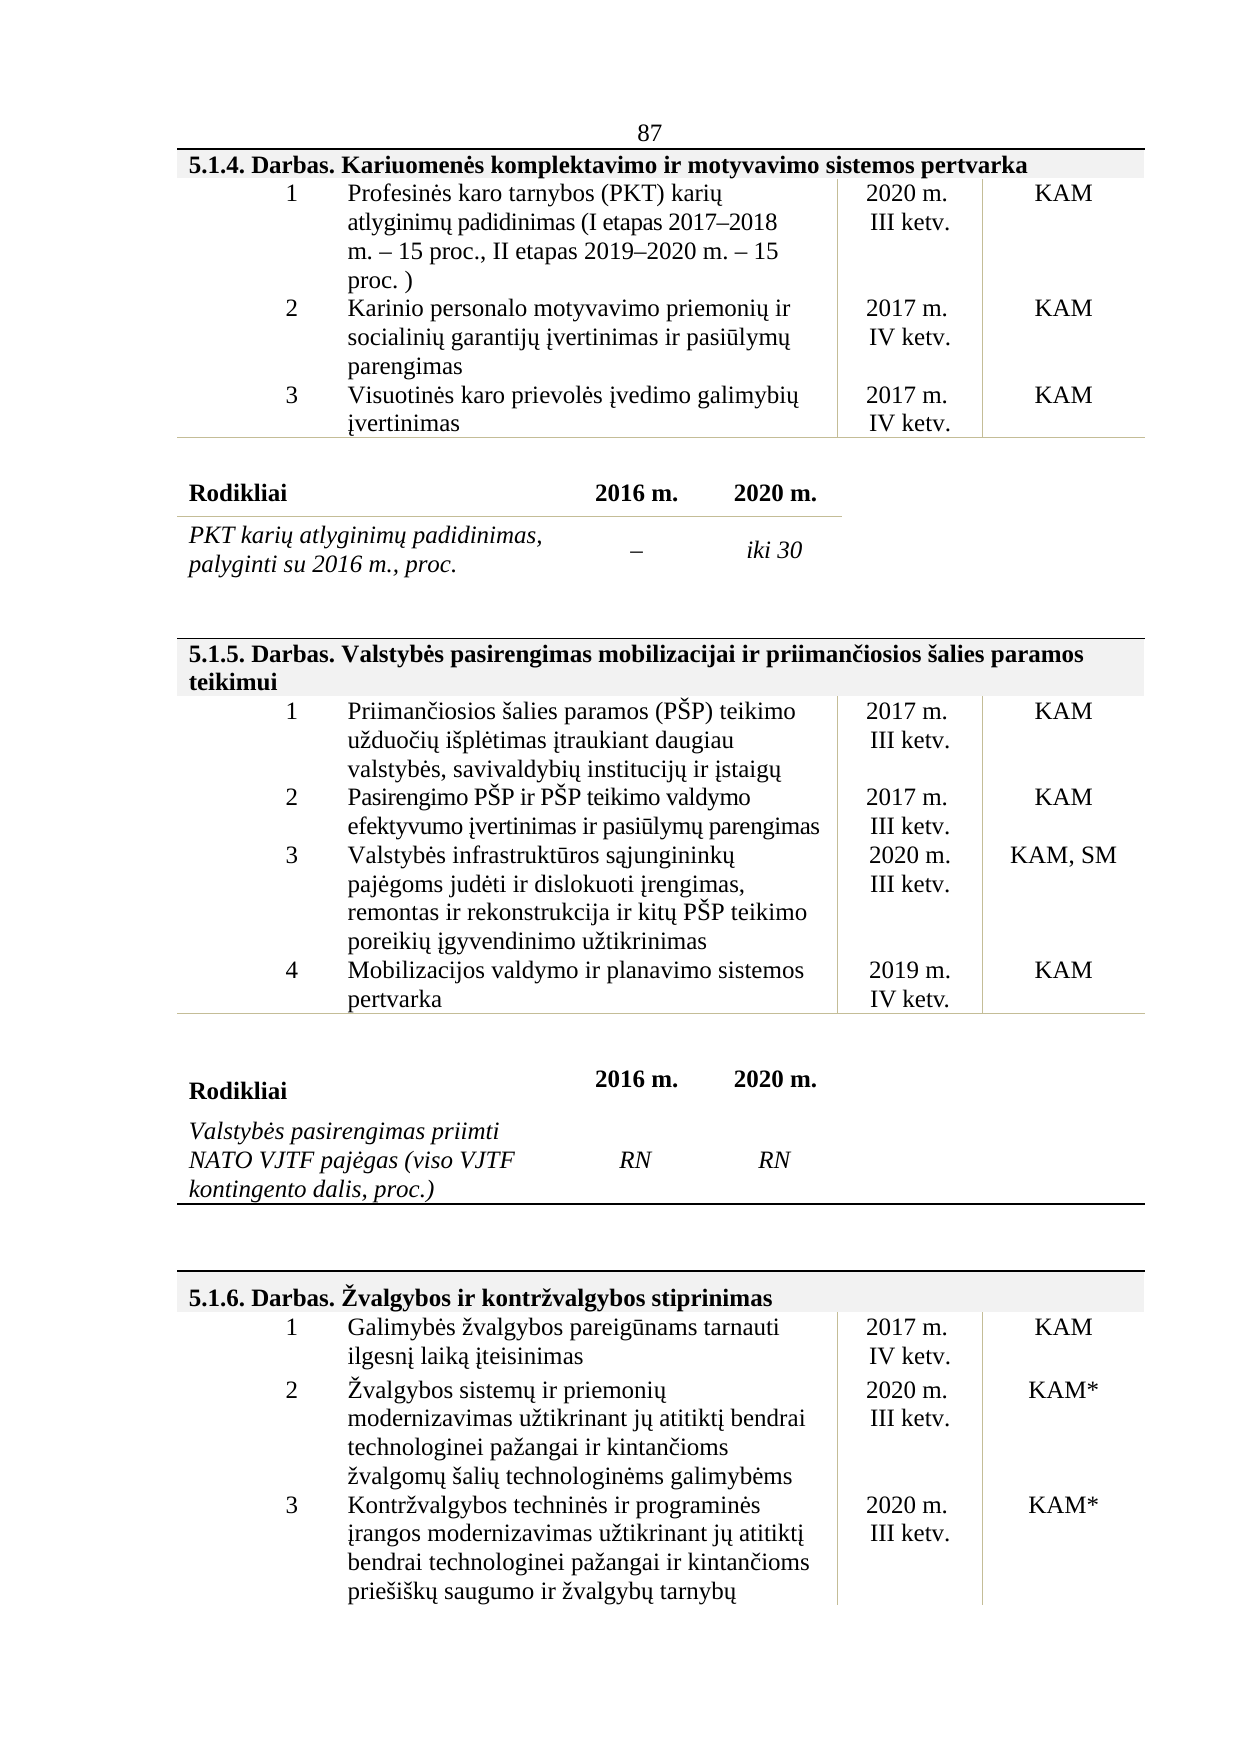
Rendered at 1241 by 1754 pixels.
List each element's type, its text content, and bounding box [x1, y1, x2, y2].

table_cell [247, 1205, 336, 1269]
table_cell KAM [983, 380, 1144, 437]
table_cell Karinio personalo motyvavimo priemonių ir socialinių garantijų įvertinimas ir pasiūlymų parengimas [336, 294, 837, 380]
table_cell [708, 438, 842, 470]
table_cell 2019 m. IV ketv. [838, 955, 982, 1012]
table_cell [247, 438, 336, 470]
table_cell [708, 1205, 842, 1269]
table_cell 2016 m. [565, 1064, 708, 1116]
table_cell [177, 783, 247, 840]
table_cell [982, 516, 1144, 581]
table_cell [982, 581, 1144, 638]
table_cell [177, 840, 247, 955]
table_cell Žvalgybos sistemų ir priemonių modernizavimas užtikrinant jų atitiktį bendrai technologinei pažangai ir kintančioms žvalgomų šalių technologinėms galimybėms [336, 1375, 837, 1490]
table_cell [336, 438, 532, 470]
table_cell KAM [983, 696, 1144, 782]
table_cell [842, 470, 982, 516]
table_cell 2020 m. III ketv. [838, 1490, 982, 1605]
table_cell [177, 1205, 247, 1269]
table_cell 2016 m. [565, 470, 708, 516]
table_cell [708, 1014, 842, 1064]
table_cell 3 [247, 1490, 336, 1605]
table_cell [708, 581, 842, 638]
table_cell 5.1.4. Darbas. Kariuomenės komplektavimo ir motyvavimo sistemos pertvarka [177, 150, 1144, 178]
table_cell KAM [983, 783, 1144, 840]
table_cell 1 [247, 696, 336, 782]
table_cell Kontržvalgybos techninės ir programinės įrangos modernizavimas užtikrinant jų atitiktį bendrai technologinei pažangai ir kintančioms priešiškų saugumo ir žvalgybų tarnybų [336, 1490, 837, 1605]
table_cell [565, 1014, 708, 1064]
table_cell Valstybės pasirengimas priimti NATO VJTF pajėgas (viso VJTF kontingento dalis, proc.) [177, 1116, 564, 1203]
table_cell [177, 294, 247, 380]
table_cell [532, 581, 564, 638]
table_cell [842, 1205, 982, 1269]
table_cell Rodikliai [177, 1064, 564, 1116]
table_cell 2020 m. III ketv. [838, 1375, 982, 1490]
table_cell 1 [247, 179, 336, 293]
table_cell Profesinės karo tarnybos (PKT) karių atlyginimų padidinimas (I etapas 2017–2018 m. – 15 proc., II etapas 2019–2020 m. – 15 proc. ) [336, 179, 837, 293]
table_cell Visuotinės karo prievolės įvedimo galimybių įvertinimas [336, 380, 837, 437]
table_cell 2020 m. III ketv. [838, 840, 982, 955]
table_cell [177, 1312, 247, 1375]
table_cell [842, 438, 982, 470]
table_cell [336, 1014, 532, 1064]
table_cell [177, 1014, 247, 1064]
table_cell [982, 1116, 1144, 1203]
table_cell Pasirengimo PŠP ir PŠP teikimo valdymo efektyvumo įvertinimas ir pasiūlymų parengimas [336, 783, 837, 840]
table_cell [982, 1064, 1144, 1116]
table_cell [177, 179, 247, 293]
table_cell Priimančiosios šalies paramos (PŠP) teikimo užduočių išplėtimas įtraukiant daugiau valstybės, savivaldybių institucijų ir įstaigų [336, 696, 837, 782]
table_cell Galimybės žvalgybos pareigūnams tarnauti ilgesnį laiką įteisinimas [336, 1312, 837, 1375]
table_cell 2017 m. IV ketv. [838, 380, 982, 437]
table_cell RN [565, 1116, 708, 1203]
table_cell [842, 1014, 982, 1064]
table_cell [982, 438, 1144, 470]
table_cell [336, 1205, 532, 1269]
table_cell 2017 m. III ketv. [838, 783, 982, 840]
table_cell [177, 1490, 247, 1605]
table_cell 2 [247, 783, 336, 840]
table_cell [177, 955, 247, 1012]
table_cell KAM* [983, 1375, 1144, 1490]
table_cell [177, 438, 247, 470]
table_cell [177, 581, 247, 638]
table_cell 3 [247, 840, 336, 955]
table_cell 2 [247, 294, 336, 380]
table_cell [565, 1205, 708, 1269]
table_cell [532, 1205, 564, 1269]
table_cell KAM, SM [983, 840, 1144, 955]
table_cell RN [708, 1116, 842, 1203]
table_cell 5.1.5. Darbas. Valstybės pasirengimas mobilizacijai ir priimančiosios šalies paramos teikimui [177, 639, 1144, 696]
table_cell [177, 380, 247, 437]
table_cell [982, 1014, 1144, 1064]
table_cell [177, 696, 247, 782]
table_cell Valstybės infrastruktūros sąjungininkų pajėgoms judėti ir dislokuoti įrengimas, remontas ir rekonstrukcija ir kitų PŠP teikimo poreikių įgyvendinimo užtikrinimas [336, 840, 837, 955]
table_cell 5.1.6. Darbas. Žvalgybos ir kontržvalgybos stiprinimas [177, 1272, 1144, 1312]
table_cell [247, 581, 336, 638]
table_cell [842, 1116, 982, 1203]
table_cell KAM* [983, 1490, 1144, 1605]
table_cell 2017 m. III ketv. [838, 696, 982, 782]
table_cell 2017 m. IV ketv. [838, 294, 982, 380]
table_cell [842, 1064, 982, 1116]
table_cell [247, 1014, 336, 1064]
table_cell 4 [247, 955, 336, 1012]
table_cell PKT karių atlyginimų padidinimas, palyginti su 2016 m., proc. [177, 517, 564, 581]
table_cell [982, 1205, 1144, 1269]
table_cell KAM [983, 179, 1144, 293]
table_cell iki 30 [708, 517, 842, 581]
table_cell KAM [983, 1312, 1144, 1375]
table_cell [842, 581, 982, 638]
table_cell 2017 m. IV ketv. [838, 1312, 982, 1375]
table_cell [842, 516, 982, 581]
table_cell [565, 438, 708, 470]
table_cell [336, 581, 532, 638]
table_cell Mobilizacijos valdymo ir planavimo sistemos pertvarka [336, 955, 837, 1012]
table_cell [532, 1014, 564, 1064]
table_cell – [565, 517, 708, 581]
table_cell KAM [983, 294, 1144, 380]
table_cell KAM [983, 955, 1144, 1012]
table_cell 2020 m. III ketv. [838, 179, 982, 293]
table_cell [565, 581, 708, 638]
table_cell [982, 470, 1144, 516]
table_cell 2020 m. [708, 1064, 842, 1116]
table_cell 3 [247, 380, 336, 437]
table_cell 1 [247, 1312, 336, 1375]
table_cell Rodikliai [177, 470, 564, 516]
table_cell 2020 m. [708, 470, 842, 516]
table_cell [177, 1375, 247, 1490]
table_cell 2 [247, 1375, 336, 1490]
table_cell [532, 438, 564, 470]
